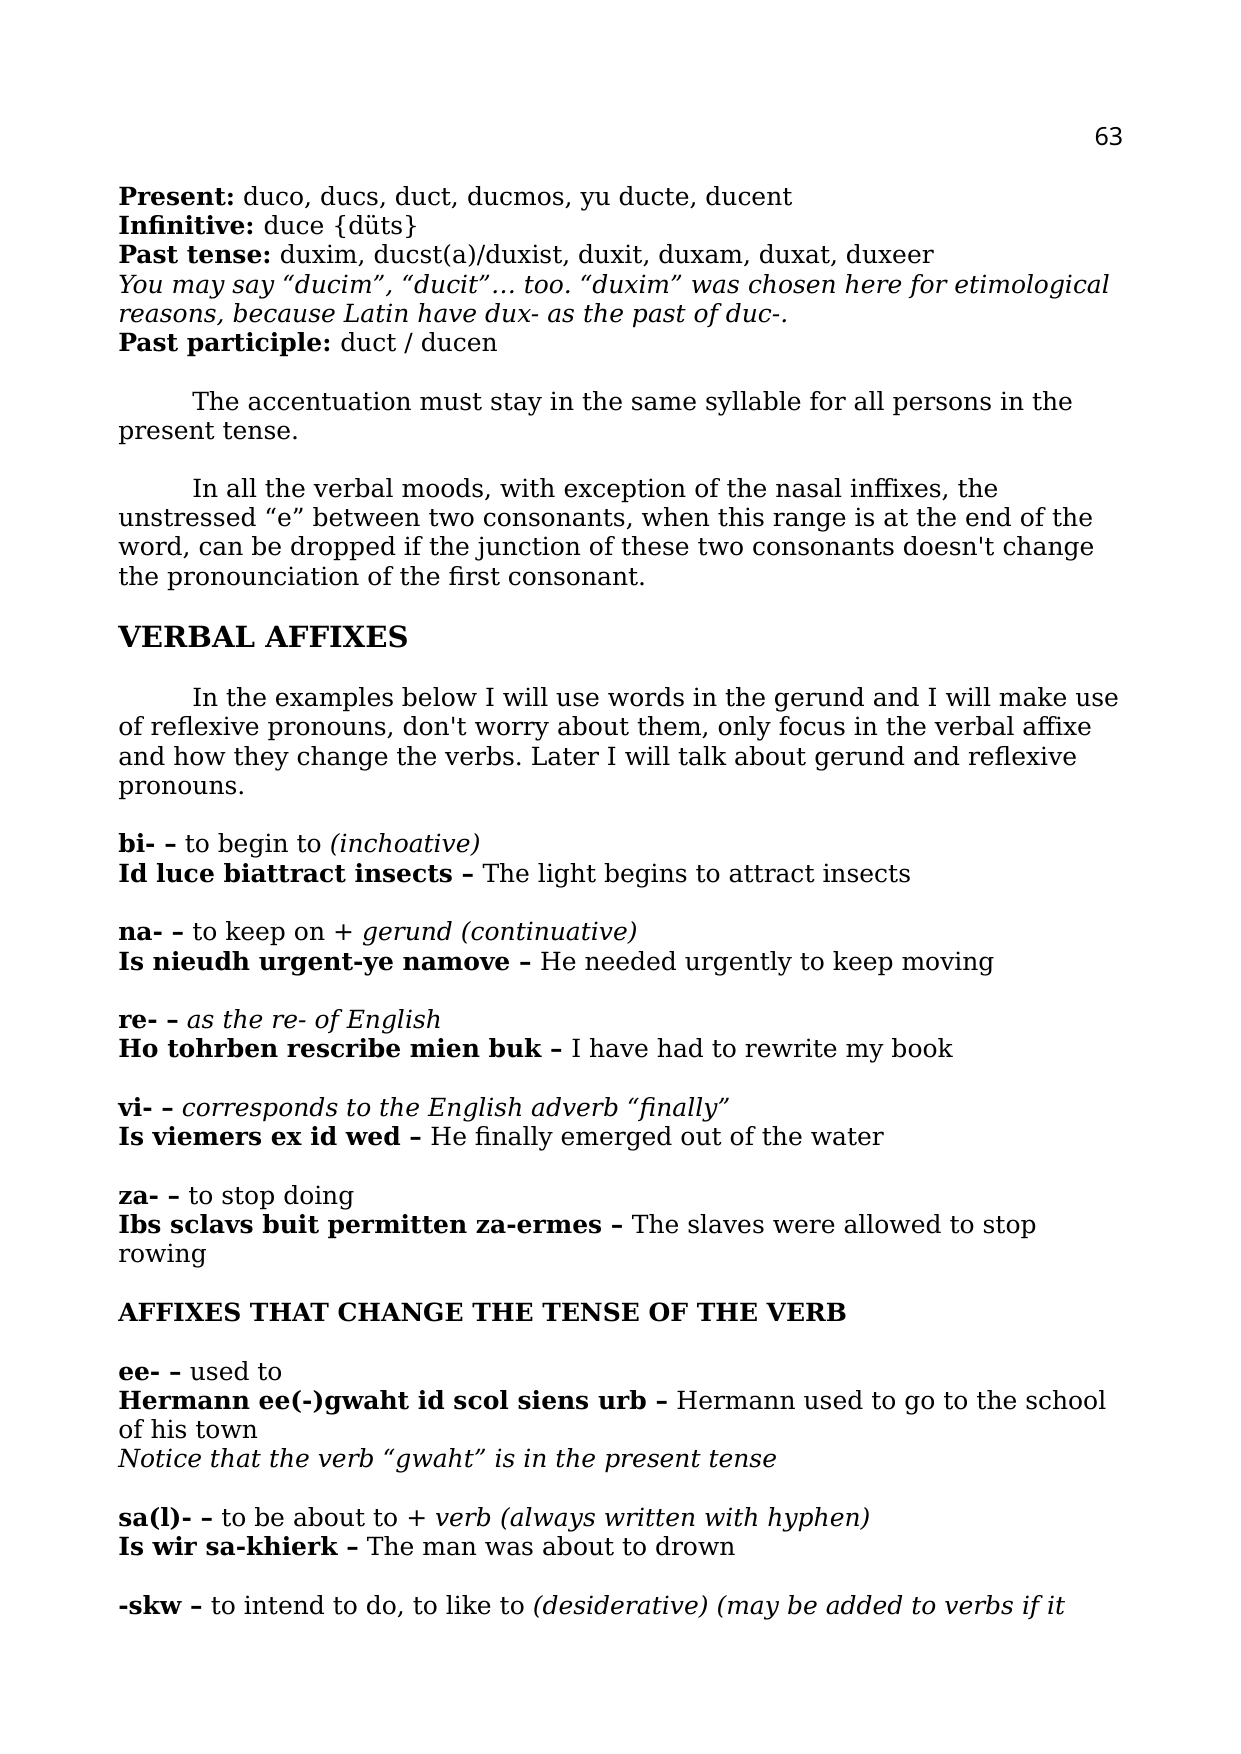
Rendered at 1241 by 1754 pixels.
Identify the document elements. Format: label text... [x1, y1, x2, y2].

text ee- – used to [118, 1357, 1123, 1386]
subtitle VERBAL AFFIXES [118, 620, 1123, 654]
text re- – as the re- of English [118, 1005, 1123, 1034]
text sa(l)- – to be about to + verb (always written with hyphen) [118, 1503, 1123, 1532]
text za- – to stop doing [118, 1181, 1123, 1210]
subtitle AFFIXES THAT CHANGE THE TENSE OF THE VERB [118, 1298, 1123, 1327]
text Is wir sa-khierk – The man was about to drown [118, 1532, 1123, 1562]
text bi- – to begin to (inchoative) [118, 829, 1123, 859]
text Hermann ee(-)gwaht id scol siens urb – Hermann used to go to the school of his town [118, 1386, 1123, 1444]
text Is viemers ex id wed – He finally emerged out of the water [118, 1122, 1123, 1152]
text You may say “ducim”, “ducit”… too. “duxim” was chosen here for etimological reasons, because Latin have dux- as the past of duc-. [118, 270, 1123, 328]
text In the examples below I will use words in the gerund and I will make use of reflexive pronouns, don't worry about them, only focus in the verbal affixe and how they change the verbs. Later I will talk about gerund and reflexive pronouns. [118, 683, 1123, 800]
text The accentuation must stay in the same syllable for all persons in the present tense. [118, 387, 1123, 445]
text vi- – corresponds to the English adverb “finally” [118, 1093, 1123, 1122]
text Id luce biattract insects – The light begins to attract insects [118, 859, 1123, 888]
text -skw – to intend to do, to like to (desiderative) (may be added to verbs if it [118, 1591, 1123, 1620]
text na- – to keep on + gerund (continuative) [118, 917, 1123, 947]
text Notice that the verb “gwaht” is in the present tense [118, 1444, 1123, 1474]
text Present: duco, ducs, duct, ducmos, yu ducte, ducent [118, 182, 1123, 211]
text Ho tohrben rescribe mien buk – I have had to rewrite my book [118, 1034, 1123, 1064]
text Past tense: duxim, ducst(a)/duxist, duxit, duxam, duxat, duxeer [118, 240, 1123, 270]
text Is nieudh urgent-ye namove – He needed urgently to keep moving [118, 947, 1123, 976]
text Ibs sclavs buit permitten za-ermes – The slaves were allowed to stop rowing [118, 1210, 1123, 1269]
text Infinitive: duce {düts} [118, 211, 1123, 240]
text Past participle: duct / ducen [118, 328, 1123, 357]
text In all the verbal moods, with exception of the nasal inffixes, the unstressed “e” between two consonants, when this range is at the end of the word, can be dropped if the junction of these two consonants doesn't change the pronounciation of the first consonant. [118, 474, 1123, 591]
